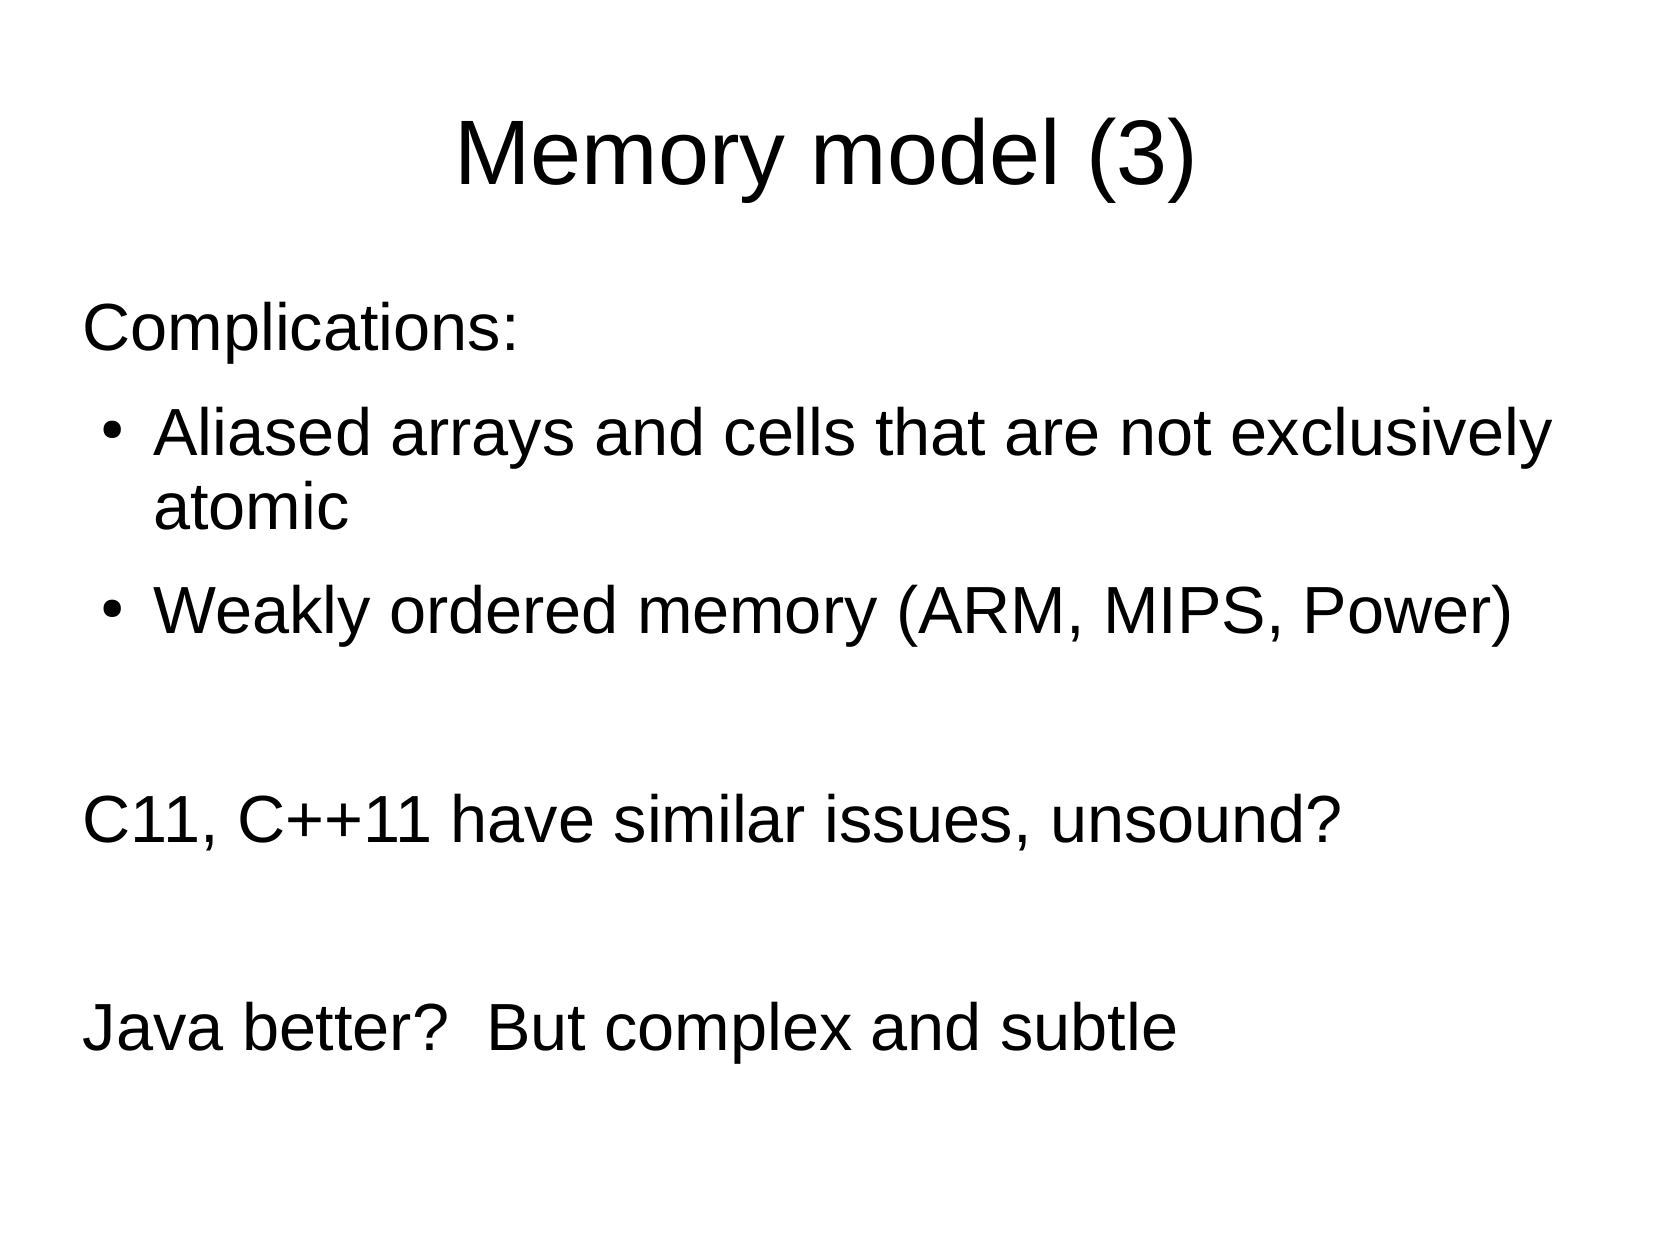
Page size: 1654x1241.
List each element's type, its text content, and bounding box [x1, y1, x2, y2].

list Complications: Aliased arrays and cells that are not exclusively atomic Weakly ordered memory (ARM, MIPS, Power) C11, C++11 have similar issues, unsound? Java better? But complex and subtle [82, 290, 1571, 1109]
title Memory model (3) [82, 49, 1571, 257]
